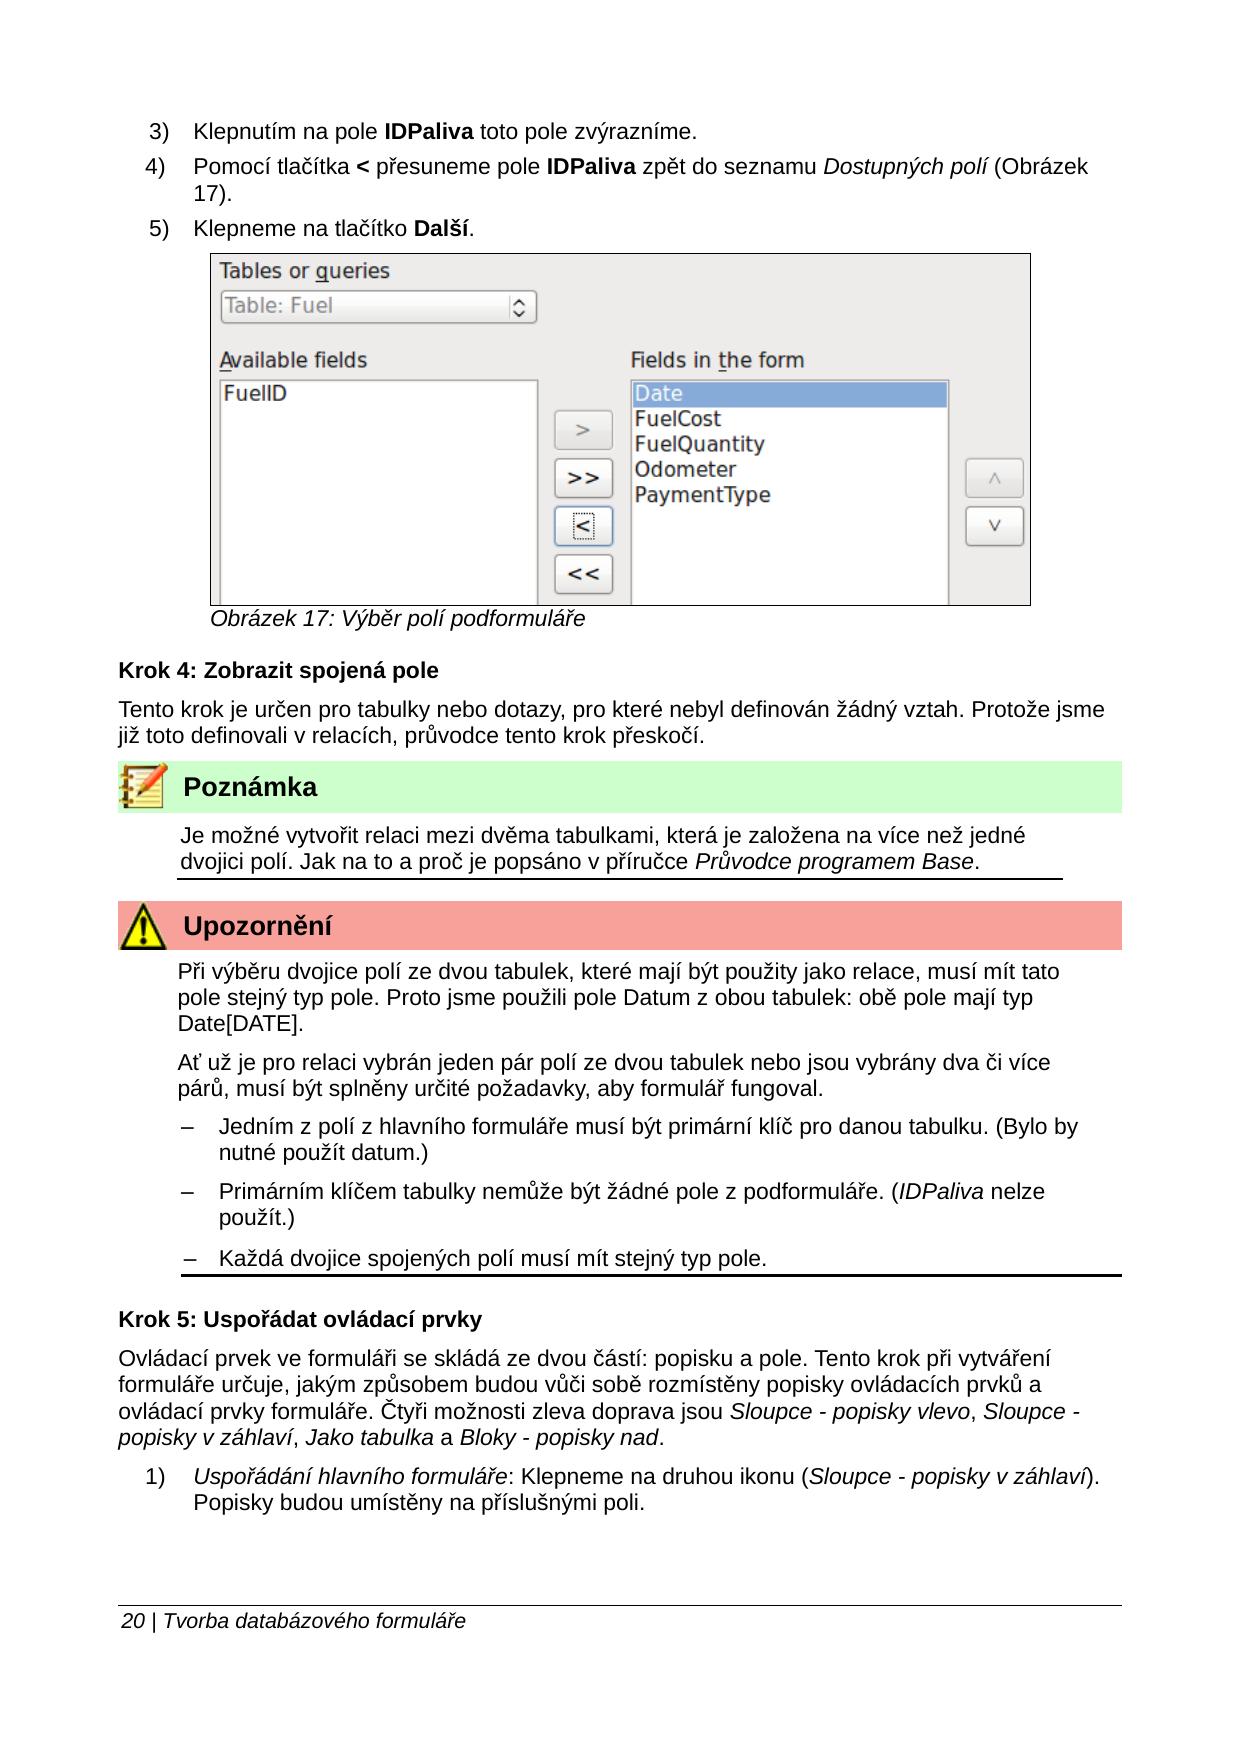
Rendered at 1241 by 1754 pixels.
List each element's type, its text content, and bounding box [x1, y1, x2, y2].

list Jedním z polí z hlavního formuláře musí být primární klíč pro danou tabulku. (Bylo by nutné použít datum.) [181, 1113, 1122, 1166]
text Tento krok je určen pro tabulky nebo dotazy, pro které nebyl definován žádný vztah. Protože jsme již toto definovali v relacích, průvodce tento krok přeskočí. [118, 696, 1122, 748]
picture [119, 761, 170, 812]
list Klepneme na tlačítko Další. [169, 215, 1122, 241]
list Uspořádání hlavního formuláře: Klepneme na druhou ikonu (Sloupce - popisky v záhlaví). Popisky budou umístěny na příslušnými poli. [165, 1463, 1122, 1516]
list Klepnutím na pole IDPaliva toto pole zvýrazníme. [169, 118, 1122, 144]
list Každá dvojice spojených polí musí mít stejný typ pole. [181, 1242, 1122, 1274]
text Krok 5: Uspořádat ovládací prvky [118, 1306, 1122, 1332]
list Pomocí tlačítka < přesuneme pole IDPaliva zpět do seznamu Dostupných polí (Obrázek 17). [165, 153, 1122, 206]
picture [211, 254, 1030, 605]
picture [119, 901, 167, 950]
list Primárním klíčem tabulky nemůže být žádné pole z podformuláře. (IDPaliva nelze použít.) [181, 1178, 1122, 1230]
text Je možné vytvořit relaci mezi dvěma tabulkami, která je založena na více než jedné dvojici polí. Jak na to a proč je popsáno v příručce Průvodce programem Base. [177, 819, 1063, 878]
text Ovládací prvek ve formuláři se skládá ze dvou částí: popisku a pole. Tento krok při vytváření formuláře určuje, jakým způsobem budou vůči sobě rozmístěny popisky ovládacích prvků a ovládací prvky formuláře. Čtyři možnosti zleva doprava jsou Sloupce - popisky vlevo, Sloupce - popisky v záhlaví, Jako tabulka a Bloky - popisky nad. [118, 1345, 1122, 1450]
text Krok 4: Zobrazit spojená pole [118, 657, 1122, 683]
subtitle Upozornění [167, 901, 1122, 950]
text Při výběru dvojice polí ze dvou tabulek, které mají být použity jako relace, musí mít tato pole stejný typ pole. Proto jsme použili pole Datum z obou tabulek: obě pole mají typ Date[DATE]. [177, 958, 1063, 1037]
text Obrázek 17: Výběr polí podformuláře [210, 606, 1031, 631]
subtitle Poznámka [118, 761, 1122, 813]
text Ať už je pro relaci vybrán jeden pár polí ze dvou tabulek nebo jsou vybrány dva či více párů, musí být splněny určité požadavky, aby formulář fungoval. [177, 1048, 1063, 1101]
